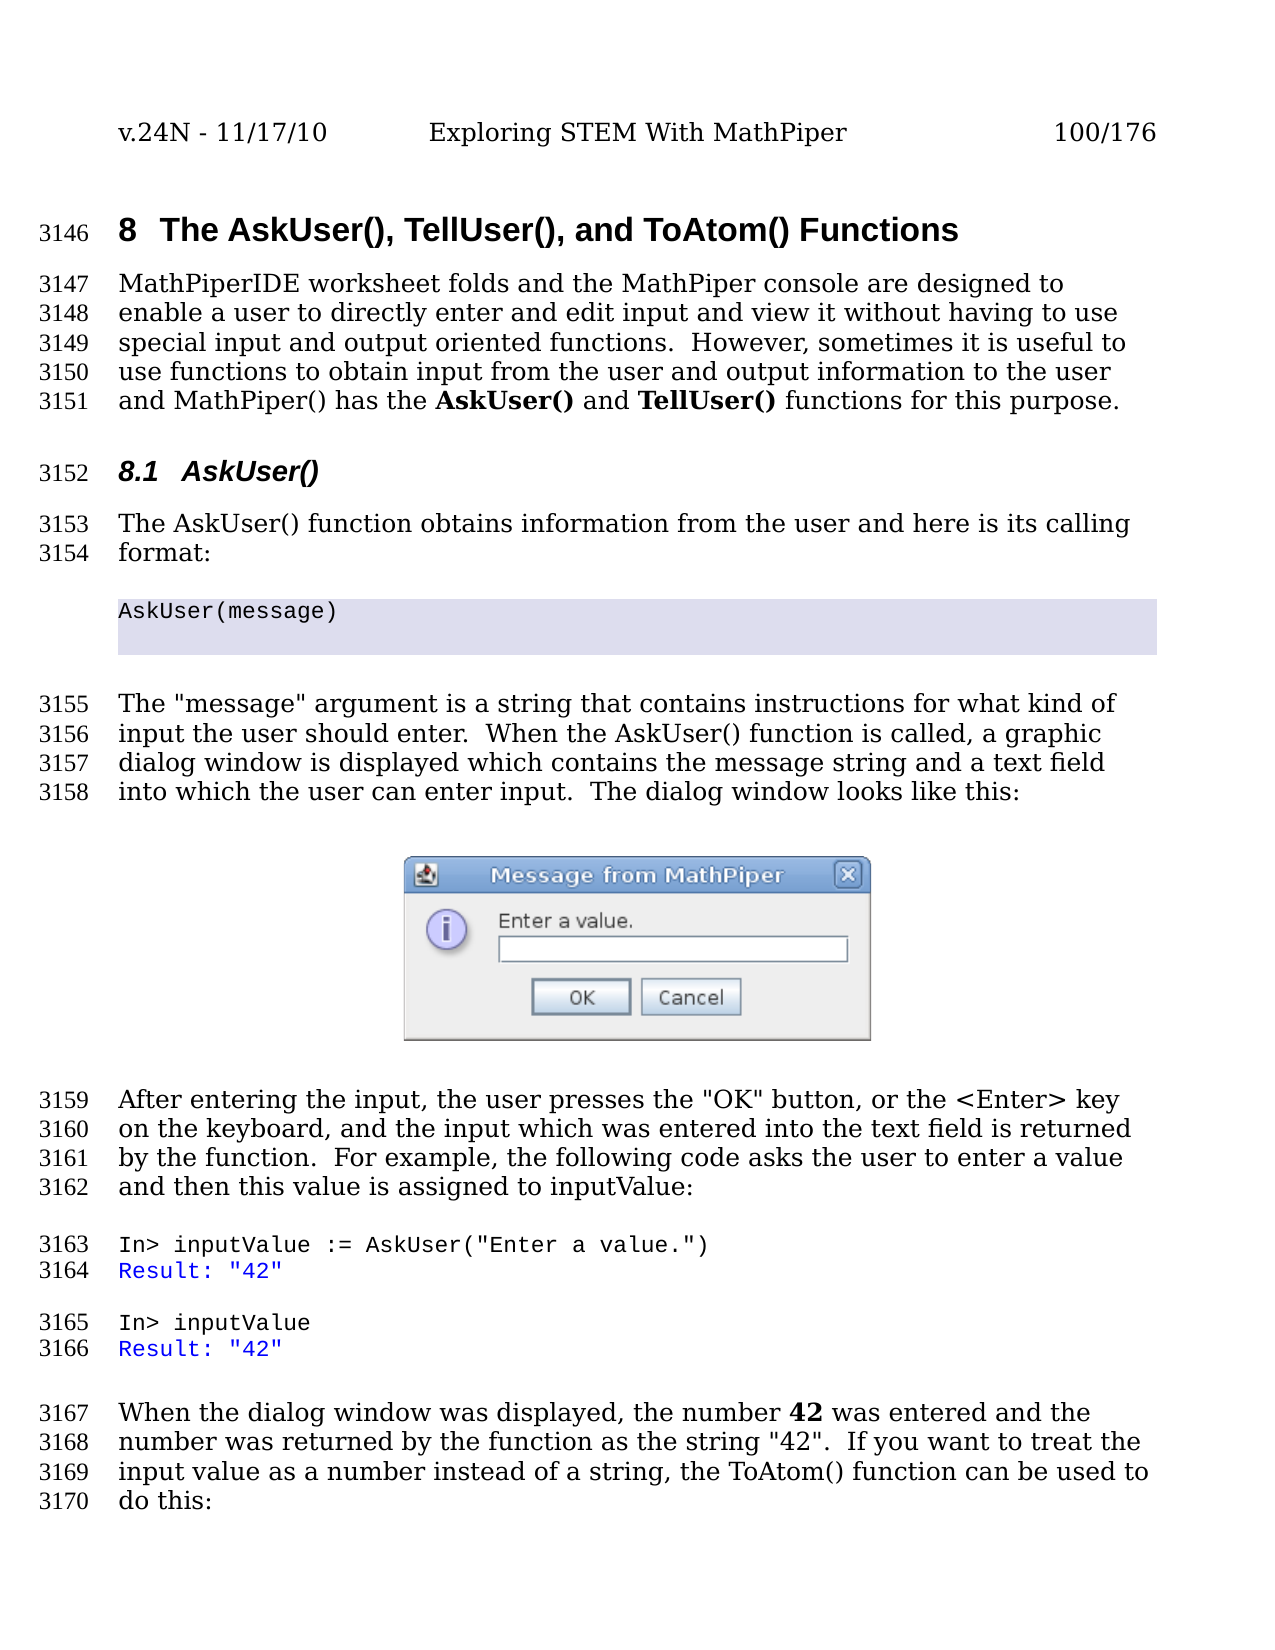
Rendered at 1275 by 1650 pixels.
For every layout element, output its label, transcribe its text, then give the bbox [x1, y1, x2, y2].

text The AskUser() function obtains information from the user and here is its calling format: [118, 509, 1157, 567]
text Result: "42" [118, 1259, 1157, 1286]
table_header AskUser(message) [118, 599, 1157, 655]
subtitle AskUser() [118, 454, 1157, 488]
text The "message" argument is a string that contains instructions for what kind of input the user should enter. When the AskUser() function is called, a graphic dialog window is displayed which contains the message string and a text field into which the user can enter input. The dialog window looks like this: [118, 689, 1157, 806]
text In> inputValue := AskUser("Enter a value.") [118, 1234, 1157, 1259]
text MathPiperIDE worksheet folds and the MathPiper console are designed to enable a user to directly enter and edit input and view it without having to use special input and output oriented functions. However, sometimes it is useful to use functions to obtain input from the user and output information to the user and MathPiper() has the AskUser() and TellUser() functions for this purpose. [118, 269, 1157, 415]
picture [403, 856, 872, 1041]
text After entering the input, the user presses the "OK" button, or the <Enter> key on the keyboard, and the input which was entered into the text field is returned by the function. For example, the following code asks the user to enter a value and then this value is assigned to inputValue: [118, 1085, 1157, 1202]
text In> inputValue [118, 1311, 1157, 1337]
subtitle The AskUser(), TellUser(), and ToAtom() Functions [118, 210, 1157, 248]
text Result: "42" [118, 1337, 1157, 1363]
text When the dialog window was displayed, the number 42 was entered and the number was returned by the function as the string "42". If you want to treat the input value as a number instead of a string, the ToAtom() function can be used to do this: [118, 1398, 1157, 1515]
